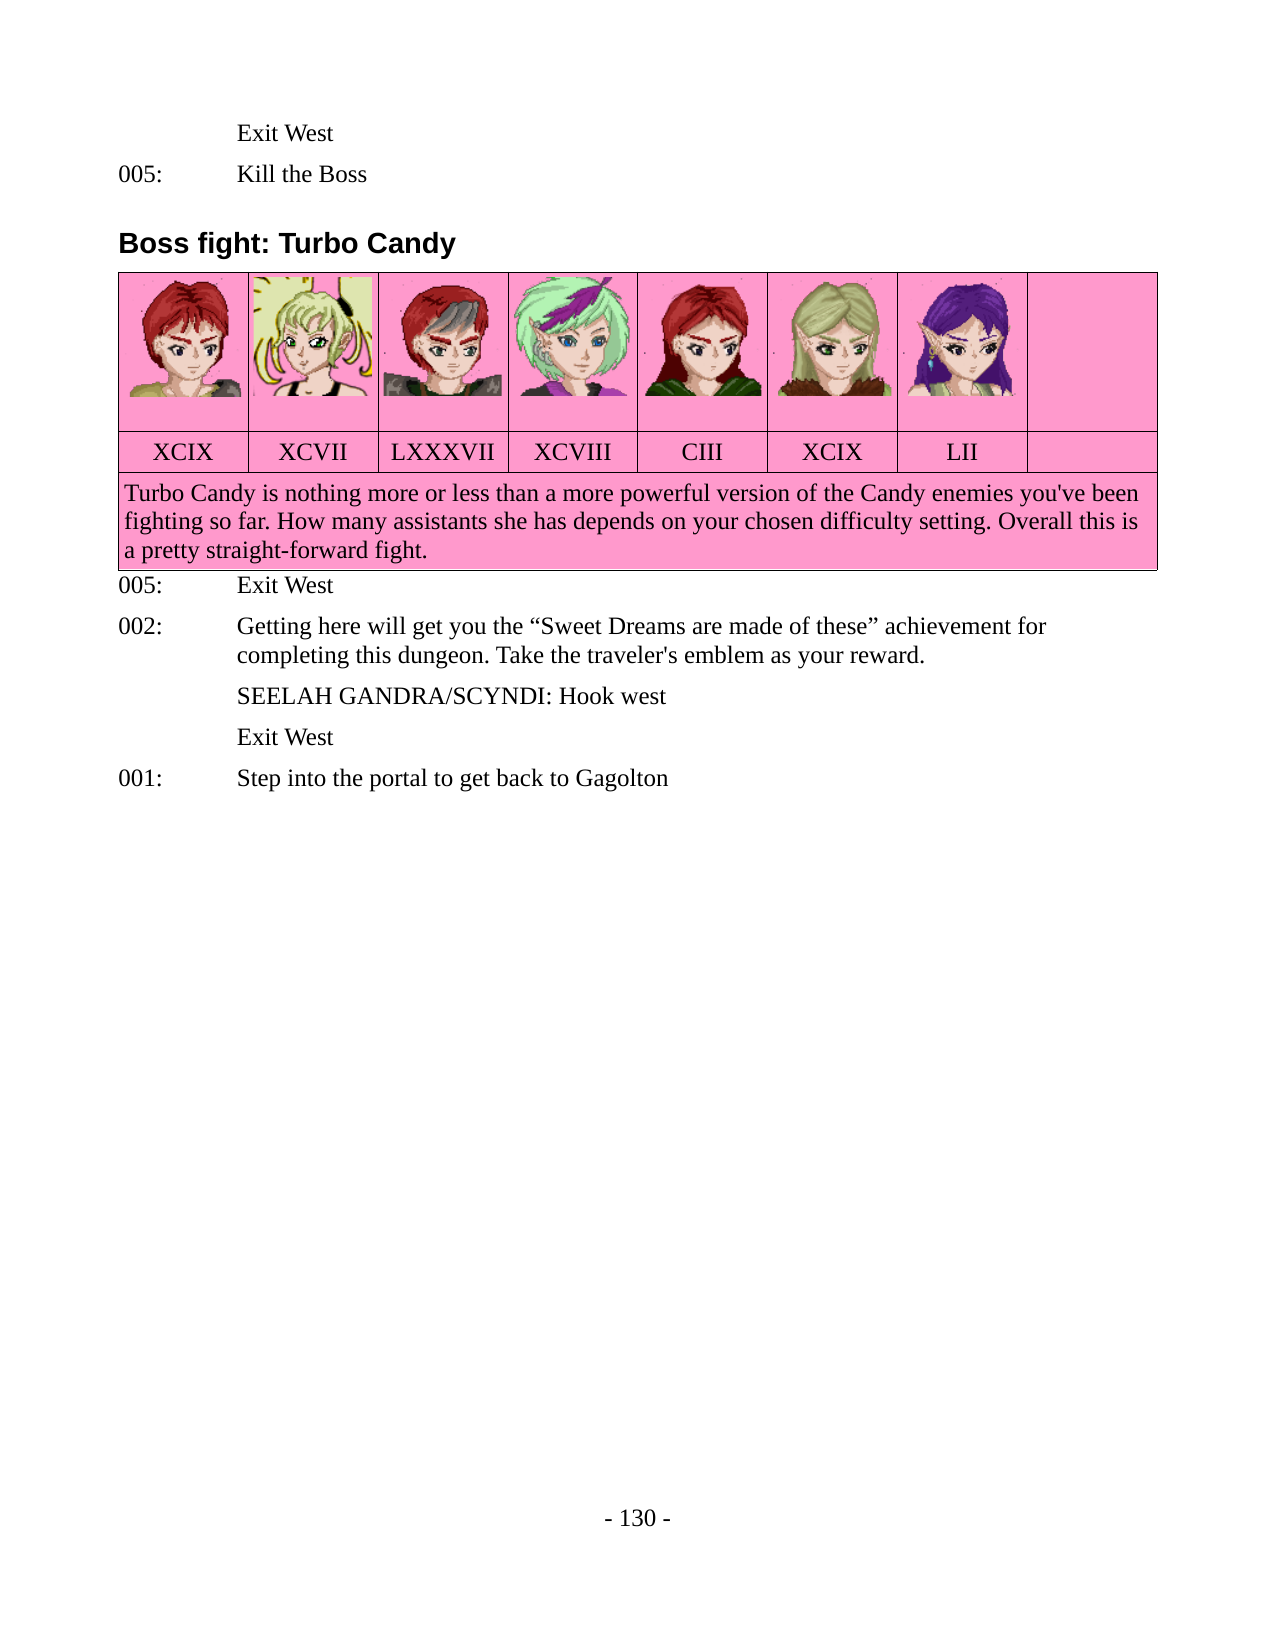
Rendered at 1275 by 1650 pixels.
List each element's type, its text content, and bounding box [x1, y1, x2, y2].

text SEELAH GANDRA/SCYNDI: Hook west [118, 681, 1157, 710]
table_header [509, 273, 637, 277]
picture [513, 277, 632, 396]
table_header [898, 278, 1027, 431]
table_cell CIII [638, 432, 767, 472]
picture [124, 277, 242, 397]
text Exit West [118, 118, 1157, 147]
table_header [638, 278, 767, 431]
text 002: Getting here will get you the “Sweet Dreams are made of these” achievement for completing this dungeon. Take the traveler's emblem as your reward. [118, 611, 1157, 668]
table_header [249, 278, 378, 431]
text Exit West [118, 722, 1157, 751]
table_header [119, 278, 248, 431]
table_header [379, 278, 508, 431]
table_cell LII [898, 432, 1027, 472]
table_header [119, 273, 248, 277]
text 001: Step into the portal to get back to Gagolton [118, 763, 1157, 792]
table_header [249, 273, 378, 277]
picture [253, 277, 372, 396]
table_cell XCIX [768, 432, 897, 472]
picture [383, 277, 502, 396]
table_header [509, 278, 637, 431]
subtitle Boss fight: Turbo Candy [118, 226, 1157, 259]
table_header [768, 278, 897, 431]
table_header [1028, 273, 1157, 431]
table_header [379, 273, 508, 277]
picture [772, 277, 892, 396]
text 005: Kill the Boss [118, 159, 1157, 188]
table_header [638, 273, 767, 277]
table_cell Turbo Candy is nothing more or less than a more powerful version of the Candy enemies you've been fighting so far. How many assistants she has depends on your chosen difficulty setting. Overall this is a pretty straight-forward fight. [119, 473, 1157, 569]
picture [902, 277, 1022, 396]
table_cell XCVII [249, 432, 378, 472]
table_cell [1028, 432, 1157, 472]
table_header [768, 273, 897, 277]
text 005: Exit West [118, 571, 1157, 598]
table_header [898, 273, 1027, 277]
picture [643, 277, 762, 396]
table_cell XCVIII [509, 432, 637, 472]
table_cell LXXXVII [379, 432, 508, 472]
table_cell XCIX [119, 432, 248, 472]
